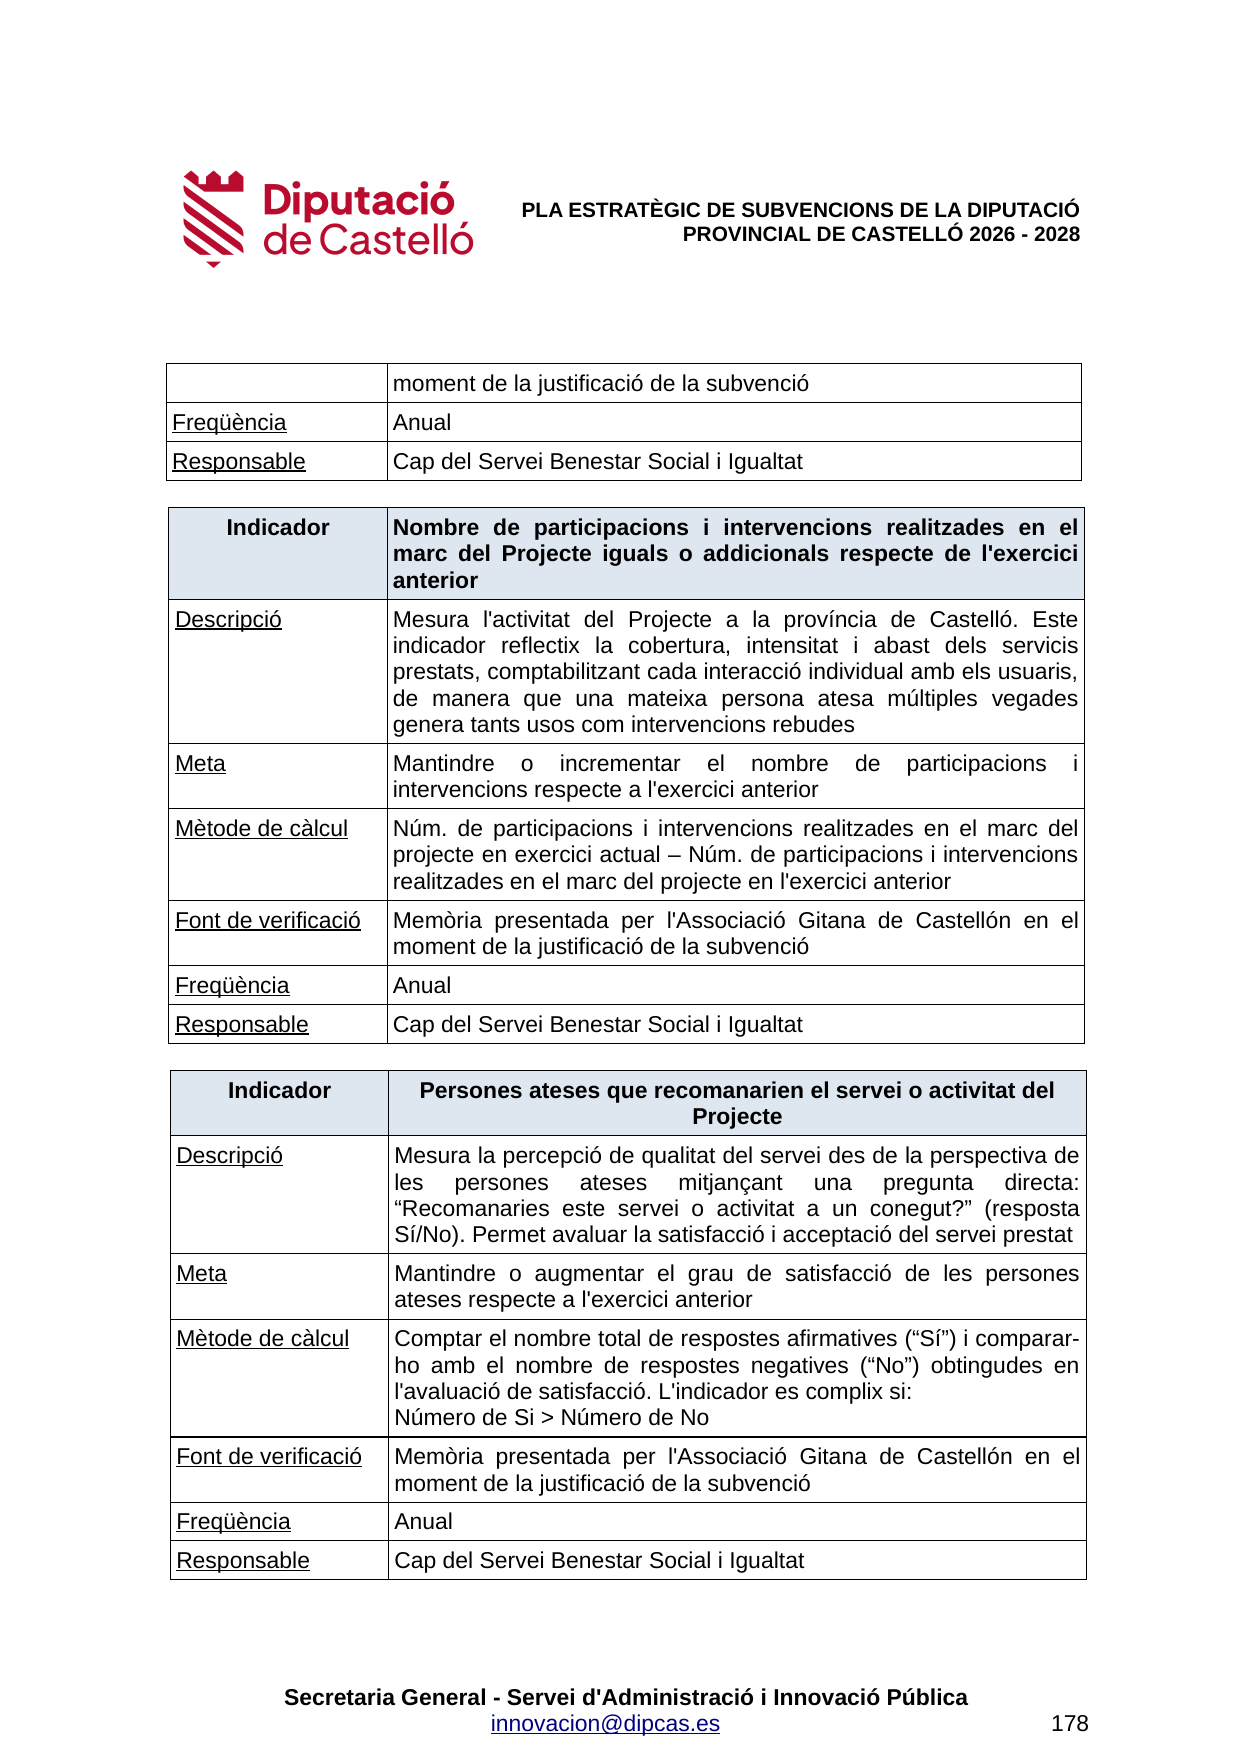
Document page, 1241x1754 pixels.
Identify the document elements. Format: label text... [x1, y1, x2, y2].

table_cell Descripció [171, 1136, 388, 1253]
table_cell Anual [388, 966, 1084, 1004]
table_cell Cap del Servei Benestar Social i Igualtat [388, 1005, 1084, 1043]
table_cell Memòria presentada per l'Associació Gitana de Castellón en el moment de la justificació de la subvenció [389, 1438, 1086, 1502]
table_cell [167, 364, 387, 402]
table_cell Descripció [169, 600, 387, 743]
table_cell moment de la justificació de la subvenció [388, 364, 1081, 402]
table_cell Núm. de participacions i intervencions realitzades en el marc del projecte en exercici actual – Núm. de participacions i intervencions realitzades en el marc del projecte en l'exercici anterior [388, 809, 1084, 900]
table_cell Mesura l'activitat del Projecte a la província de Castelló. Este indicador reflectix la cobertura, intensitat i abast dels servicis prestats, comptabilitzant cada interacció individual amb els usuaris, de manera que una mateixa persona atesa múltiples vegades genera tants usos com intervencions rebudes [388, 600, 1084, 743]
table_header Indicador [169, 508, 387, 599]
table_cell Mantindre o incrementar el nombre de participacions i intervencions respecte a l'exercici anterior [388, 744, 1084, 808]
table_cell Font de verificació [171, 1438, 388, 1502]
picture [178, 167, 478, 272]
table_cell Responsable [167, 442, 387, 480]
table_cell Mètode de càlcul [171, 1320, 388, 1436]
table_cell Anual [389, 1503, 1086, 1540]
table_cell Memòria presentada per l'Associació Gitana de Castellón en el moment de la justificació de la subvenció [388, 901, 1084, 965]
table_cell Responsable [169, 1005, 387, 1043]
table_cell Comptar el nombre total de respostes afirmatives (“Sí”) i comparar-ho amb el nombre de respostes negatives (“No”) obtingudes en l'avaluació de satisfacció. L'indicador es complix si: Número de Si > Número de No [389, 1320, 1086, 1436]
table_cell Mesura la percepció de qualitat del servei des de la perspectiva de les persones ateses mitjançant una pregunta directa: “Recomanaries este servei o activitat a un conegut?” (resposta Sí/No). Permet avaluar la satisfacció i acceptació del servei prestat [389, 1136, 1086, 1253]
table_cell Freqüència [169, 966, 387, 1004]
table_cell Freqüència [171, 1503, 388, 1540]
table_cell Cap del Servei Benestar Social i Igualtat [389, 1541, 1086, 1579]
table_header Nombre de participacions i intervencions realitzades en el marc del Projecte iguals o addicionals respecte de l'exercici anterior [388, 508, 1084, 599]
table_cell Meta [171, 1254, 388, 1318]
table_cell Freqüència [167, 403, 387, 441]
table_header Indicador [171, 1071, 388, 1135]
table_header Persones ateses que recomanarien el servei o activitat del Projecte [389, 1071, 1086, 1135]
table_cell Anual [388, 403, 1081, 441]
table_cell Cap del Servei Benestar Social i Igualtat [388, 442, 1081, 480]
table_cell Font de verificació [169, 901, 387, 965]
table_cell Responsable [171, 1541, 388, 1579]
table_cell Mètode de càlcul [169, 809, 387, 900]
table_cell Mantindre o augmentar el grau de satisfacció de les persones ateses respecte a l'exercici anterior [389, 1254, 1086, 1318]
table_cell Meta [169, 744, 387, 808]
